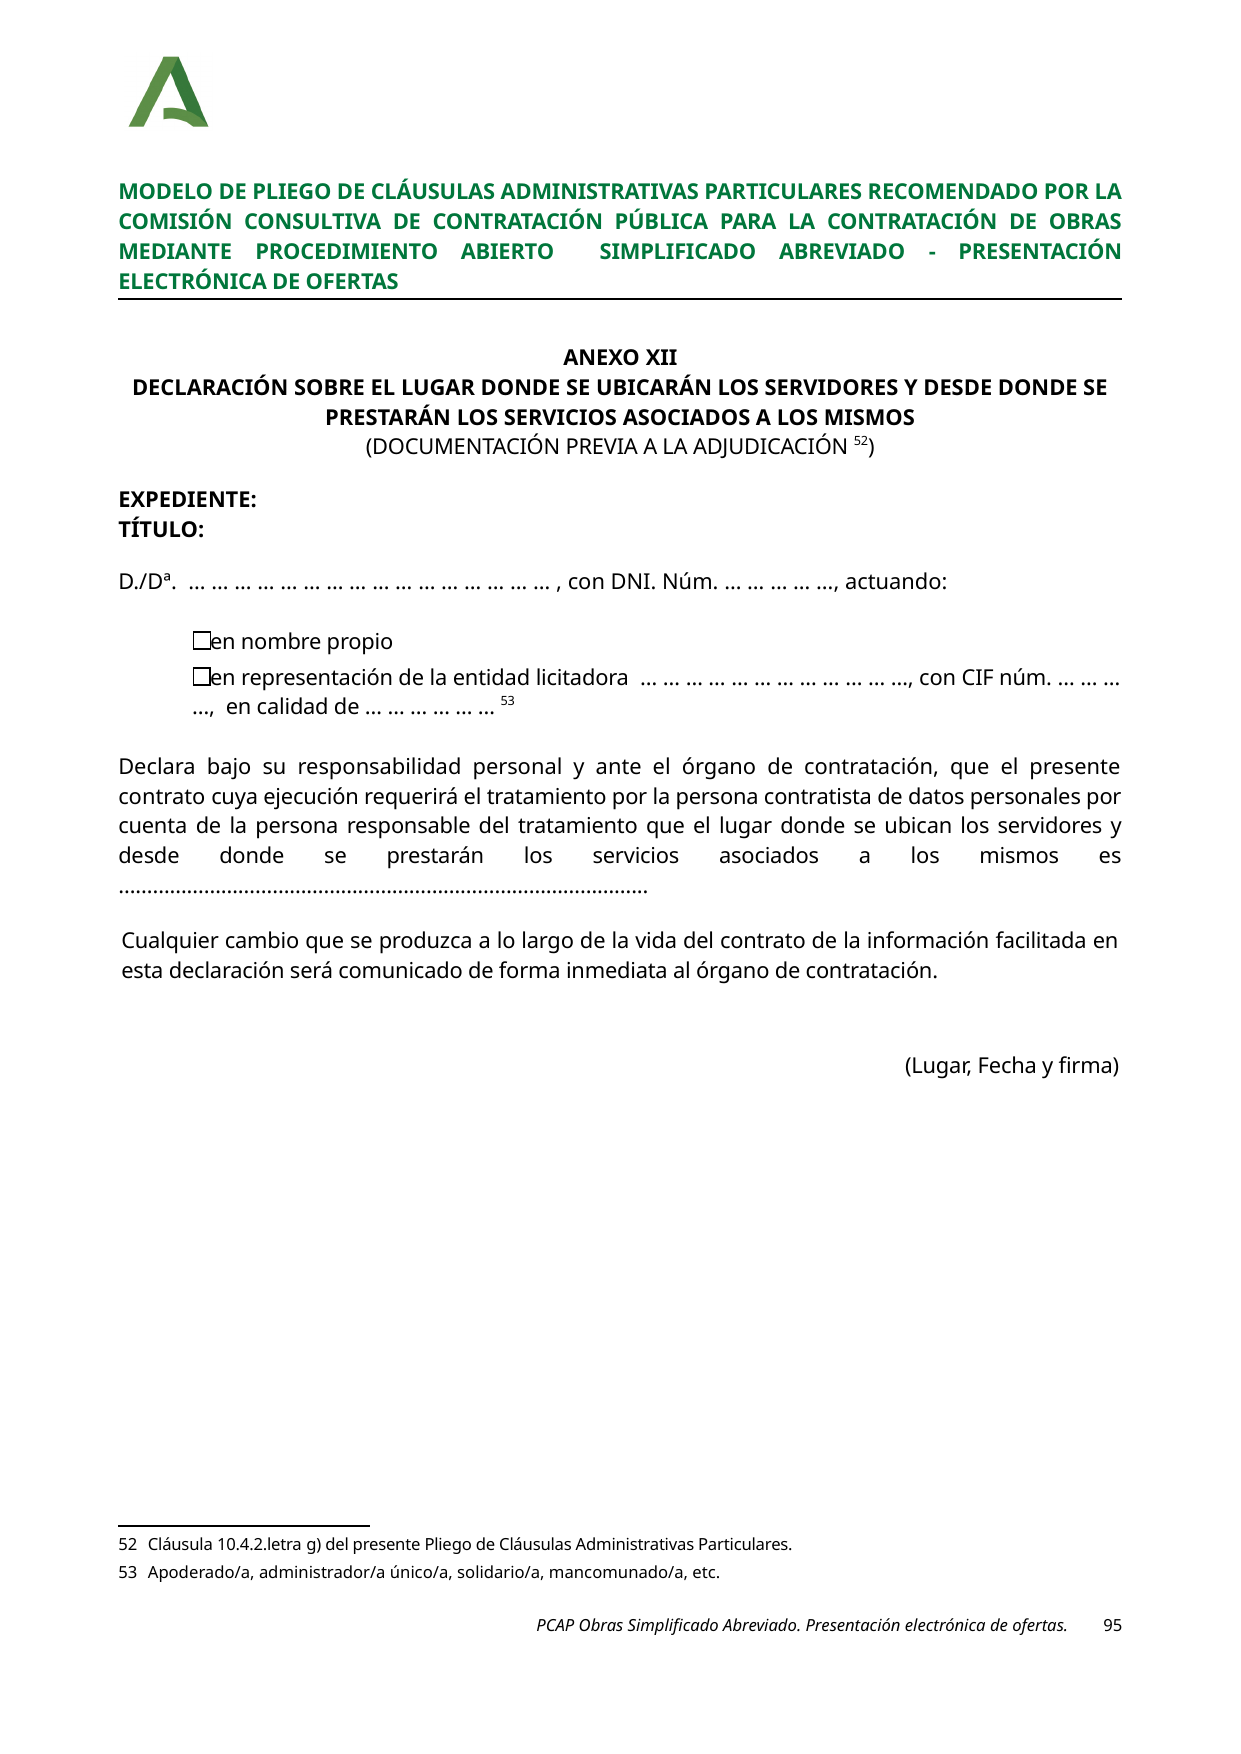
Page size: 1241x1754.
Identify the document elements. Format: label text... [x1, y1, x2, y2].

text MODELO DE PLIEGO DE CLÁUSULAS ADMINISTRATIVAS PARTICULARES RECOMENDADO POR LA COMISIÓN CONSULTIVA DE CONTRATACIÓN PÚBLICA PARA LA CONTRATACIÓN DE OBRAS MEDIANTE PROCEDIMIENTO ABIERTO SIMPLIFICADO ABREVIADO - PRESENTACIÓN ELECTRÓNICA DE OFERTAS [118, 176, 1122, 298]
text ANEXO XII [118, 342, 1122, 372]
text en nombre propio [192, 626, 1122, 656]
text Apoderado/a, administrador/a único/a, solidario/a, mancomunado/a, etc. [118, 1561, 1122, 1584]
text Cualquier cambio que se produzca a lo largo de la vida del contrato de la información facilitada en esta declaración será comunicado de forma inmediata al órgano de contratación. [118, 926, 1122, 985]
text Declara bajo su responsabilidad personal y ante el órgano de contratación, que el presente contrato cuya ejecución requerirá el tratamiento por la persona contratista de datos personales por cuenta de la persona responsable del tratamiento que el lugar donde se ubican los servidores y desde donde se prestarán los servicios asociados a los mismos es ………………………………………………………………………………... [118, 751, 1122, 900]
text DECLARACIÓN SOBRE EL LUGAR DONDE SE UBICARÁN LOS SERVIDORES Y DESDE DONDE SE PRESTARÁN LOS SERVICIOS ASOCIADOS A LOS MISMOS [118, 372, 1122, 431]
text EXPEDIENTE: [118, 484, 1122, 514]
text en representación de la entidad licitadora … … … … … … … … … … … …, con CIF núm. … … … …, en calidad de … … … … … … [192, 662, 1122, 721]
text (Lugar, Fecha y firma) [118, 1048, 1122, 1080]
text TÍTULO: [118, 514, 1122, 543]
text Cláusula 10.4.2.letra g) del presente Pliego de Cláusulas Administrativas Particulares. [118, 1532, 1122, 1555]
text (DOCUMENTACIÓN PREVIA A LA ADJUDICACIÓN ) [118, 431, 1122, 461]
picture [124, 52, 213, 131]
text D./Dª. … … … … … … … … … … … … … … … … , con DNI. Núm. … … … … …, actuando: [118, 566, 1122, 596]
